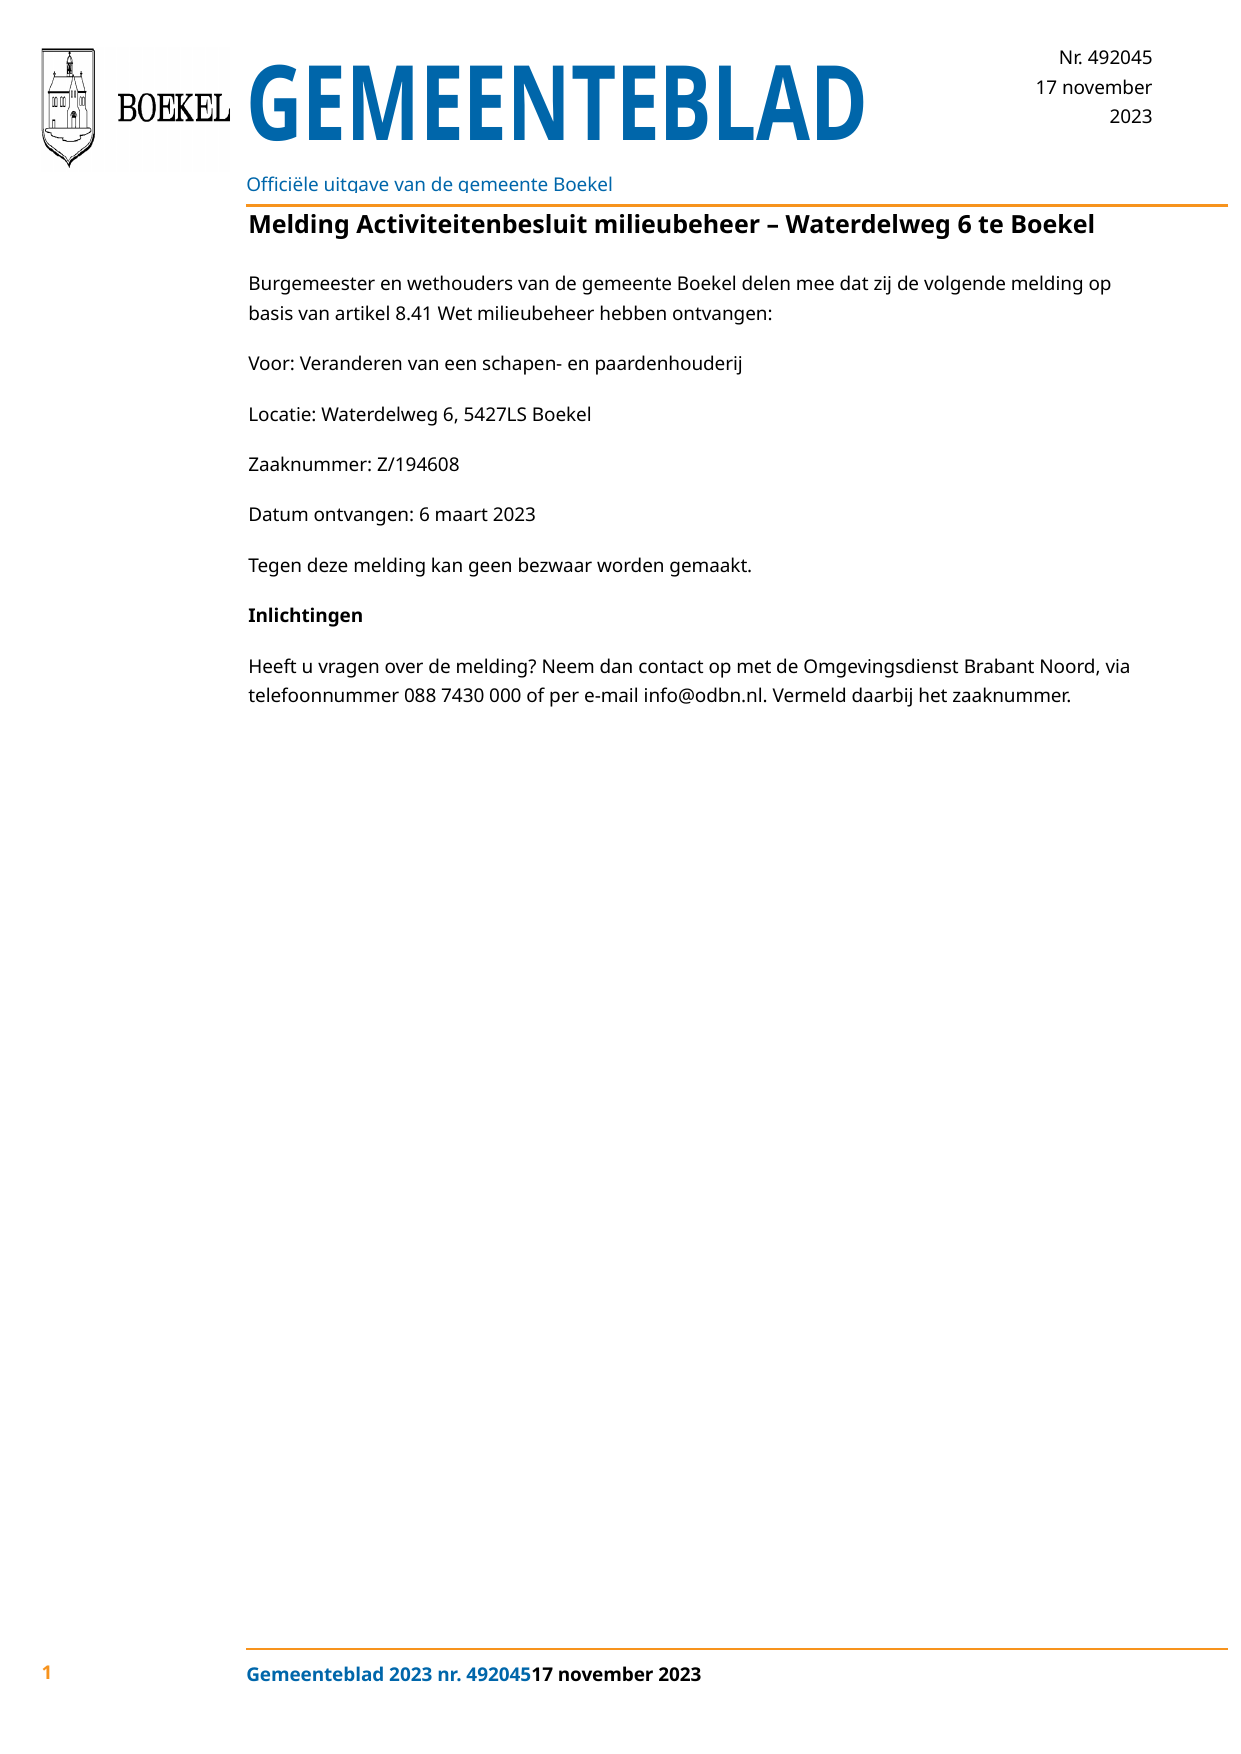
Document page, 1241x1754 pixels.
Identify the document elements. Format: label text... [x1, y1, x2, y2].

picture [41, 47, 231, 172]
text Heeft u vragen over de melding? Neem dan contact op met de Omgevingsdienst Brabant Noord, via telefoonnummer 088 7430 000 of per e-mail info@odbn.nl. Vermeld daarbij het zaaknummer. [248, 653, 1152, 708]
text Melding Activiteitenbesluit milieubeheer – Waterdelweg 6 te Boekel [248, 207, 1152, 241]
text Inlichtingen [248, 602, 1152, 628]
text Voor: Veranderen van een schapen- en paardenhouderij [248, 350, 1152, 376]
text Locatie: Waterdelweg 6, 5427LS Boekel [248, 401, 1152, 426]
text Tegen deze melding kan geen bezwaar worden gemaakt. [248, 552, 1152, 578]
text Zaaknummer: Z/194608 [248, 451, 1152, 477]
text Burgemeester en wethouders van de gemeente Boekel delen mee dat zij de volgende melding op basis van artikel 8.41 Wet milieubeheer hebben ontvangen: [248, 270, 1152, 326]
text Datum ontvangen: 6 maart 2023 [248, 502, 1152, 527]
